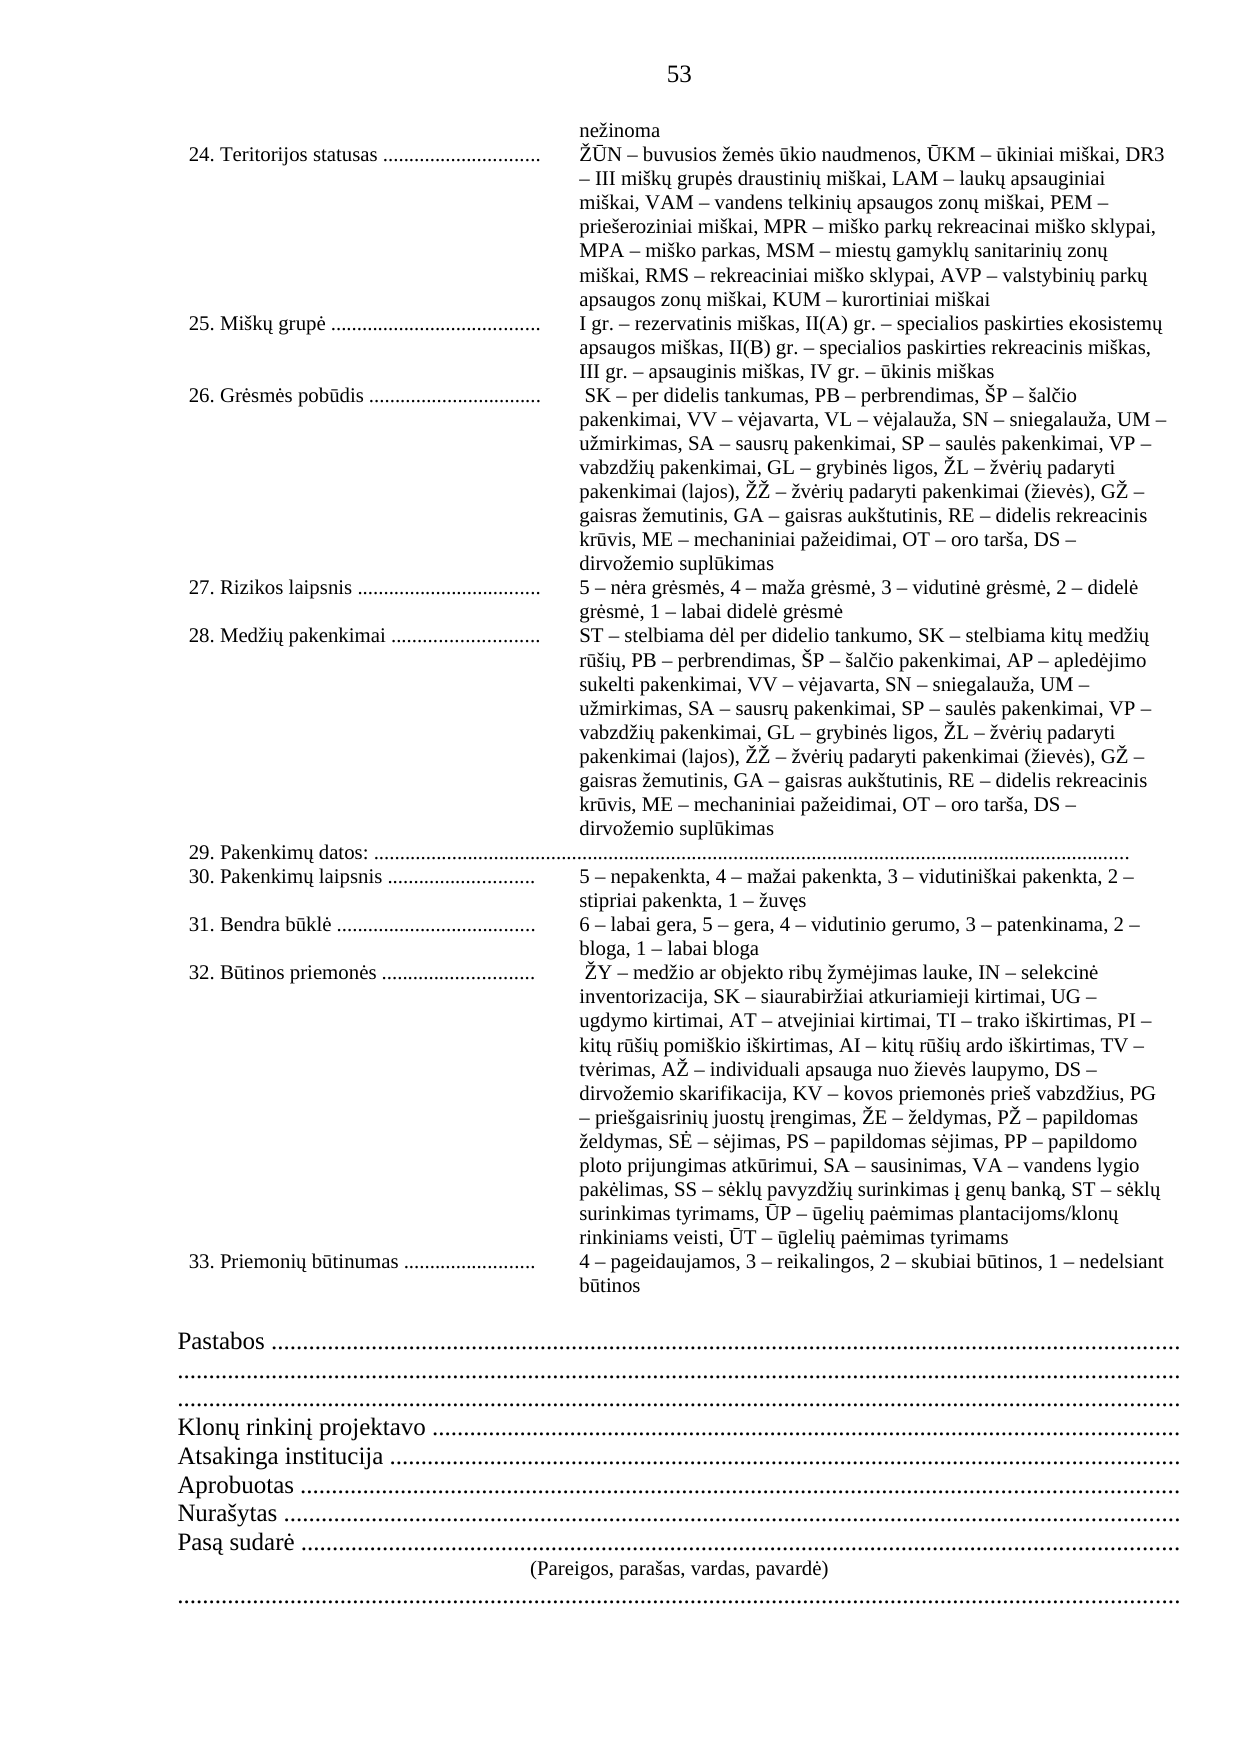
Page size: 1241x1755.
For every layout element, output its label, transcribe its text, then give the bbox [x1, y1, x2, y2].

text (Pareigos, parašas, vardas, pavardė) [177, 1556, 1181, 1580]
text Pasą sudarė [177, 1527, 1181, 1556]
table_cell 24. Teritorijos statusas [177, 142, 568, 311]
table_cell SK – per didelis tankumas, PB – perbrendimas, ŠP – šalčio pakenkimai, VV – vėjavarta, VL – vėjalauža, SN – sniegalauža, UM – užmirkimas, SA – sausrų pakenkimai, SP – saulės pakenkimai, VP – vabzdžių pakenkimai, GL – grybinės ligos, ŽL – žvėrių padaryti pakenkimai (lajos), ŽŽ – žvėrių padaryti pakenkimai (žievės), GŽ – gaisras žemutinis, GA – gaisras aukštutinis, RE – didelis rekreacinis krūvis, ME – mechaniniai pažeidimai, OT – oro tarša, DS – dirvožemio suplūkimas [568, 383, 1181, 575]
table_cell 30. Pakenkimų laipsnis [177, 864, 568, 912]
text Pastabos [177, 1326, 1181, 1355]
text Aprobuotas [177, 1470, 1181, 1498]
table_cell 28. Medžių pakenkimai [177, 624, 568, 840]
table_cell 26. Grėsmės pobūdis [177, 383, 568, 575]
table_cell 27. Rizikos laipsnis [177, 575, 568, 623]
table_cell 5 – nėra grėsmės, 4 – maža grėsmė, 3 – vidutinė grėsmė, 2 – didelė grėsmė, 1 – labai didelė grėsmė [568, 575, 1181, 623]
table_cell ŽY – medžio ar objekto ribų žymėjimas lauke, IN – selekcinė inventorizacija, SK – siaurabiržiai atkuriamieji kirtimai, UG – ugdymo kirtimai, AT – atvejiniai kirtimai, TI – trako iškirtimas, PI – kitų rūšių pomiškio iškirtimas, AI – kitų rūšių ardo iškirtimas, TV – tvėrimas, AŽ – individuali apsauga nuo žievės laupymo, DS – dirvožemio skarifikacija, KV – kovos priemonės prieš vabzdžius, PG – priešgaisrinių juostų įrengimas, ŽE – želdymas, PŽ – papildomas želdymas, SĖ – sėjimas, PS – papildomas sėjimas, PP – papildomo ploto prijungimas atkūrimui, SA – sausinimas, VA – vandens lygio pakėlimas, SS – sėklų pavyzdžių surinkimas į genų banką, ST – sėklų surinkimas tyrimams, ŪP – ūgelių paėmimas plantacijoms/klonų rinkiniams veisti, ŪT – ūglelių paėmimas tyrimams [568, 960, 1181, 1249]
table_cell 29. Pakenkimų datos: [177, 840, 1181, 864]
table_cell ŽŪN – buvusios žemės ūkio naudmenos, ŪKM – ūkiniai miškai, DR3 – III miškų grupės draustinių miškai, LAM – laukų apsauginiai miškai, VAM – vandens telkinių apsaugos zonų miškai, PEM – priešeroziniai miškai, MPR – miško parkų rekreacinai miško sklypai, MPA – miško parkas, MSM – miestų gamyklų sanitarinių zonų miškai, RMS – rekreaciniai miško sklypai, AVP – valstybinių parkų apsaugos zonų miškai, KUM – kurortiniai miškai [568, 142, 1181, 311]
table_cell 32. Būtinos priemonės [177, 960, 568, 1249]
text Nurašytas [177, 1498, 1181, 1527]
table_cell 5 – nepakenkta, 4 – mažai pakenkta, 3 – vidutiniškai pakenkta, 2 – stipriai pakenkta, 1 – žuvęs [568, 864, 1181, 912]
table_cell 31. Bendra būklė [177, 912, 568, 960]
table_cell 25. Miškų grupė [177, 311, 568, 383]
table_cell nežinoma [568, 118, 1181, 142]
table_cell 6 – labai gera, 5 – gera, 4 – vidutinio gerumo, 3 – patenkinama, 2 – bloga, 1 – labai bloga [568, 912, 1181, 960]
text Klonų rinkinį projektavo [177, 1412, 1181, 1441]
table_cell ST – stelbiama dėl per didelio tankumo, SK – stelbiama kitų medžių rūšių, PB – perbrendimas, ŠP – šalčio pakenkimai, AP – apledėjimo sukelti pakenkimai, VV – vėjavarta, SN – sniegalauža, UM – užmirkimas, SA – sausrų pakenkimai, SP – saulės pakenkimai, VP – vabzdžių pakenkimai, GL – grybinės ligos, ŽL – žvėrių padaryti pakenkimai (lajos), ŽŽ – žvėrių padaryti pakenkimai (žievės), GŽ – gaisras žemutinis, GA – gaisras aukštutinis, RE – didelis rekreacinis krūvis, ME – mechaniniai pažeidimai, OT – oro tarša, DS – dirvožemio suplūkimas [568, 624, 1181, 840]
text Atsakinga institucija [177, 1441, 1181, 1470]
table_cell 4 – pageidaujamos, 3 – reikalingos, 2 – skubiai būtinos, 1 – nedelsiant būtinos [568, 1249, 1181, 1297]
table_cell [177, 118, 568, 142]
table_cell 33. Priemonių būtinumas [177, 1249, 568, 1297]
table_cell I gr. – rezervatinis miškas, II(A) gr. – specialios paskirties ekosistemų apsaugos miškas, II(B) gr. – specialios paskirties rekreacinis miškas, III gr. – apsauginis miškas, IV gr. – ūkinis miškas [568, 311, 1181, 383]
